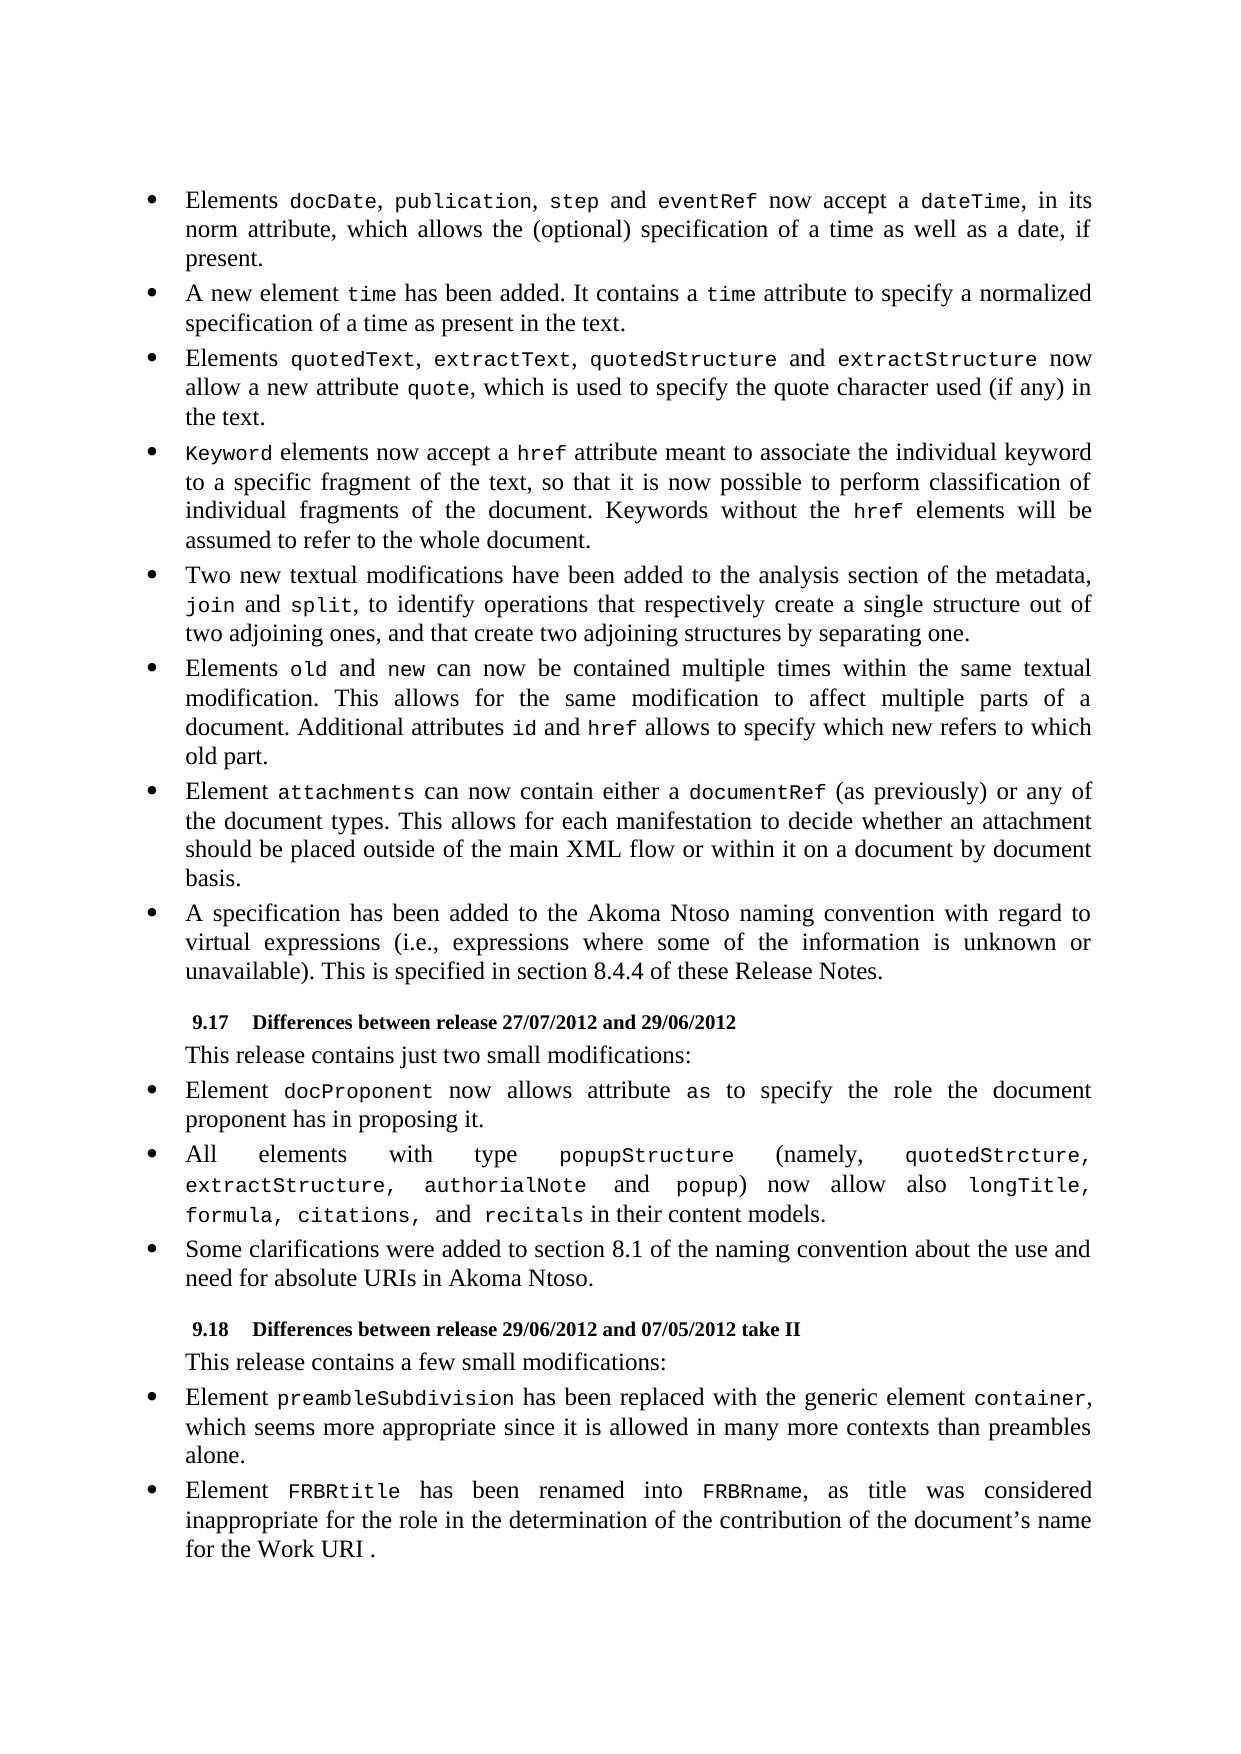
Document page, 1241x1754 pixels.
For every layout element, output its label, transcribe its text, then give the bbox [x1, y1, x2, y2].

list All elements with type popupStructure (namely, quotedStrcture, extractStructure, authorialNote and popup) now allow also longTitle, formula, citations, and recitals in their content models. [148, 1139, 1092, 1228]
list Keyword elements now accept a href attribute meant to associate the individual keyword to a specific fragment of the text, so that it is now possible to perform classification of individual fragments of the document. Keywords without the href elements will be assumed to refer to the whole document. [148, 437, 1092, 554]
subtitle Differences between release 29/06/2012 and 07/05/2012 take II [192, 1317, 1092, 1341]
text This release contains a few small modifications: [148, 1347, 1092, 1376]
list A specification has been added to the Akoma Ntoso naming convention with regard to virtual expressions (i.e., expressions where some of the information is unknown or unavailable). This is specified in section 8.4.4 of these Release Notes. [148, 898, 1092, 984]
list Elements docDate, publication, step and eventRef now accept a dateTime, in its norm attribute, which allows the (optional) specification of a time as well as a date, if present. [148, 185, 1092, 272]
list Element preambleSubdivision has been replaced with the generic element container, which seems more appropriate since it is allowed in many more contexts than preambles alone. [148, 1382, 1092, 1469]
list Some clarifications were added to section 8.1 of the naming convention about the use and need for absolute URIs in Akoma Ntoso. [148, 1234, 1092, 1292]
list Two new textual modifications have been added to the analysis section of the metadata, join and split, to identify operations that respectively create a single structure out of two adjoining ones, and that create two adjoining structures by separating one. [148, 560, 1092, 647]
list Element FRBRtitle has been renamed into FRBRname, as title was considered inappropriate for the role in the determination of the contribution of the document’s name for the Work URI . [148, 1476, 1092, 1563]
list Elements old and new can now be contained multiple times within the same textual modification. This allows for the same modification to affect multiple parts of a document. Additional attributes id and href allows to specify which new refers to which old part. [148, 653, 1092, 770]
list Element attachments can now contain either a documentRef (as previously) or any of the document types. This allows for each manifestation to decide whether an attachment should be placed outside of the main XML flow or within it on a document by document basis. [148, 776, 1092, 892]
subtitle Differences between release 27/07/2012 and 29/06/2012 [192, 1009, 1092, 1034]
list A new element time has been added. It contains a time attribute to specify a normalized specification of a time as present in the text. [148, 278, 1092, 337]
list Element docProponent now allows attribute as to specify the role the document proponent has in proposing it. [148, 1075, 1092, 1133]
text This release contains just two small modifications: [148, 1040, 1092, 1069]
list Elements quotedText, extractText, quotedStructure and extractStructure now allow a new attribute quote, which is used to specify the quote character used (if any) in the text. [148, 343, 1092, 431]
